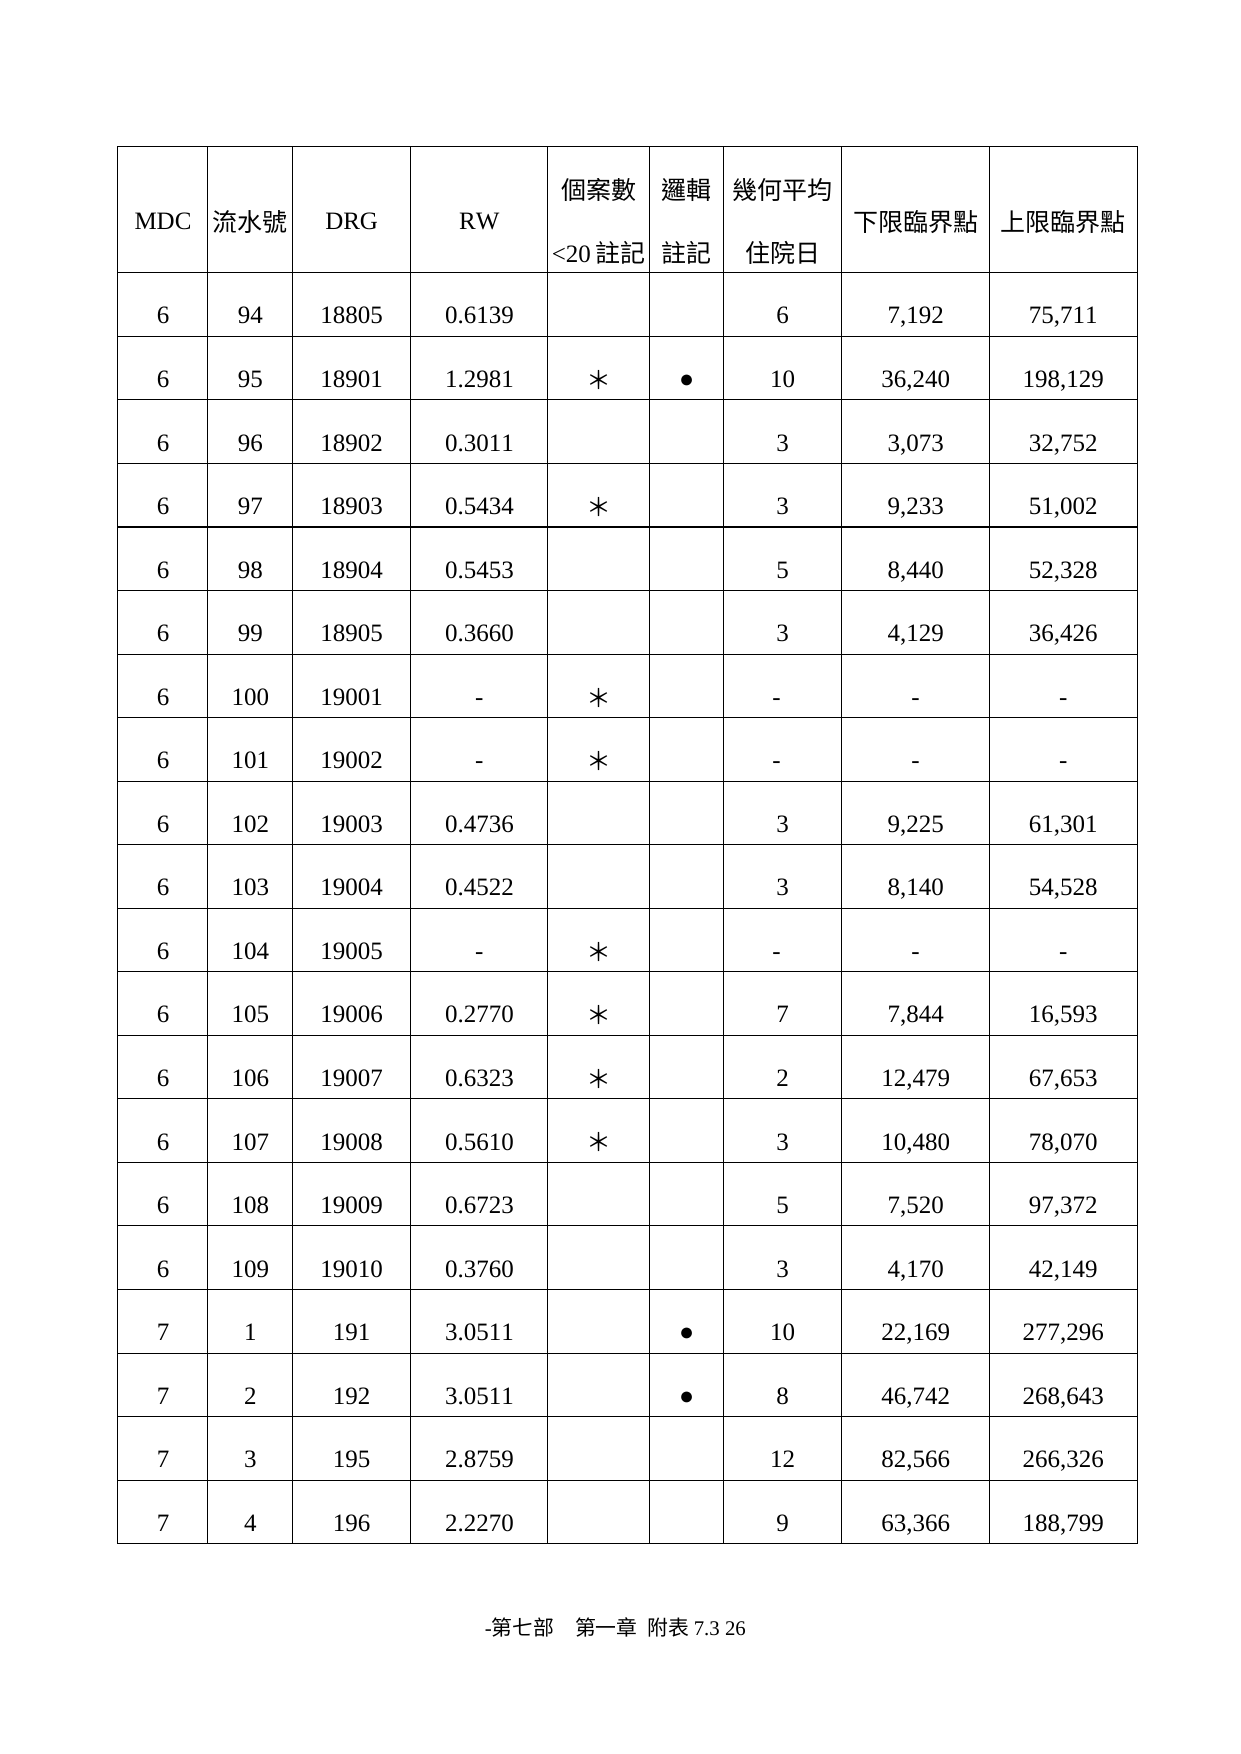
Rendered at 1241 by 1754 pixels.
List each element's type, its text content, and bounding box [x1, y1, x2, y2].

table_cell 97 [208, 464, 292, 526]
table_cell 0.3760 [411, 1226, 547, 1289]
table_cell 95 [208, 337, 292, 399]
table_cell 2 [208, 1354, 292, 1416]
table_cell 6 [118, 782, 207, 844]
table_cell 0.6323 [411, 1036, 547, 1098]
table_cell 18905 [293, 591, 410, 653]
table_header 幾何平均 住院日 [724, 147, 841, 272]
table_cell 18901 [293, 337, 410, 399]
table_cell ＊ [548, 337, 649, 399]
table_cell 6 [724, 273, 841, 336]
table_header MDC [118, 147, 207, 272]
table_header RW [411, 147, 547, 272]
table_cell 0.4522 [411, 845, 547, 908]
table_cell 277,296 [990, 1290, 1137, 1352]
table_cell 108 [208, 1163, 292, 1225]
table_cell 6 [118, 1163, 207, 1225]
table_cell 3 [724, 464, 841, 526]
table_cell 6 [118, 655, 207, 717]
table_cell 6 [118, 972, 207, 1035]
table_cell 188,799 [990, 1481, 1137, 1543]
table_cell ＊ [548, 655, 649, 717]
table_cell 4,129 [842, 591, 989, 653]
table_cell ● [650, 1290, 723, 1352]
table_cell 268,643 [990, 1354, 1137, 1416]
table_cell [650, 655, 723, 717]
table_cell 196 [293, 1481, 410, 1543]
table_cell 10 [724, 1290, 841, 1352]
table_cell [548, 782, 649, 844]
table_cell 19009 [293, 1163, 410, 1225]
table_cell 3 [208, 1417, 292, 1479]
table_cell 18903 [293, 464, 410, 526]
table_cell ● [650, 1354, 723, 1416]
table_cell 99 [208, 591, 292, 653]
table_cell 0.5610 [411, 1099, 547, 1162]
table_cell 6 [118, 909, 207, 971]
table_cell 0.6723 [411, 1163, 547, 1225]
table_cell 96 [208, 400, 292, 463]
table_cell 18805 [293, 273, 410, 336]
table_cell 106 [208, 1036, 292, 1098]
table_cell - [411, 655, 547, 717]
table_cell 18904 [293, 528, 410, 590]
table_cell 6 [118, 273, 207, 336]
table_cell ● [650, 337, 723, 399]
table_cell 36,240 [842, 337, 989, 399]
table_cell 12 [724, 1417, 841, 1479]
table_header DRG [293, 147, 410, 272]
table_cell 107 [208, 1099, 292, 1162]
table_cell [548, 1163, 649, 1225]
table_cell 98 [208, 528, 292, 590]
table_cell 10,480 [842, 1099, 989, 1162]
table_cell 2.8759 [411, 1417, 547, 1479]
table_cell 3 [724, 1099, 841, 1162]
table_cell - [411, 909, 547, 971]
table_cell ＊ [548, 718, 649, 781]
table_cell 7 [118, 1354, 207, 1416]
table_cell 1 [208, 1290, 292, 1352]
table_cell 6 [118, 1036, 207, 1098]
table_cell [650, 400, 723, 463]
table_cell 19005 [293, 909, 410, 971]
table_cell 6 [118, 718, 207, 781]
table_cell 101 [208, 718, 292, 781]
table_cell 63,366 [842, 1481, 989, 1543]
table_cell ＊ [548, 972, 649, 1035]
table_cell [650, 845, 723, 908]
table_cell [650, 1036, 723, 1098]
table_cell 19004 [293, 845, 410, 908]
table_cell 195 [293, 1417, 410, 1479]
table_cell 192 [293, 1354, 410, 1416]
table_cell 0.6139 [411, 273, 547, 336]
table_cell 4 [208, 1481, 292, 1543]
table_cell 6 [118, 400, 207, 463]
table_cell [548, 1290, 649, 1352]
table_cell [548, 1226, 649, 1289]
table_cell [650, 591, 723, 653]
table_cell 103 [208, 845, 292, 908]
table_cell 19010 [293, 1226, 410, 1289]
table_cell [650, 782, 723, 844]
table_cell 54,528 [990, 845, 1137, 908]
table_cell 19003 [293, 782, 410, 844]
table_cell 6 [118, 591, 207, 653]
table_cell - [724, 718, 841, 781]
table_cell 32,752 [990, 400, 1137, 463]
table_cell [650, 1417, 723, 1479]
table_cell [548, 1354, 649, 1416]
table_cell 97,372 [990, 1163, 1137, 1225]
table_cell 3 [724, 782, 841, 844]
table_cell 6 [118, 1226, 207, 1289]
table_cell 61,301 [990, 782, 1137, 844]
table_cell 9 [724, 1481, 841, 1543]
table_cell 78,070 [990, 1099, 1137, 1162]
table_cell - [842, 909, 989, 971]
table_cell - [842, 655, 989, 717]
table_cell 3 [724, 591, 841, 653]
table_cell 1.2981 [411, 337, 547, 399]
table_cell [650, 909, 723, 971]
table_cell 7,520 [842, 1163, 989, 1225]
table_cell 9,233 [842, 464, 989, 526]
table_cell 36,426 [990, 591, 1137, 653]
table_cell [650, 718, 723, 781]
table_cell 19002 [293, 718, 410, 781]
table_cell 16,593 [990, 972, 1137, 1035]
table_cell 6 [118, 337, 207, 399]
table_cell 198,129 [990, 337, 1137, 399]
table_cell [650, 528, 723, 590]
table_cell 0.3660 [411, 591, 547, 653]
table_cell 8,440 [842, 528, 989, 590]
table_cell 7 [118, 1481, 207, 1543]
table_cell 100 [208, 655, 292, 717]
table_cell 3.0511 [411, 1290, 547, 1352]
table_cell 7 [724, 972, 841, 1035]
table_cell 6 [118, 1099, 207, 1162]
table_cell 10 [724, 337, 841, 399]
table_cell 4,170 [842, 1226, 989, 1289]
table_cell [650, 1226, 723, 1289]
table_cell ＊ [548, 909, 649, 971]
table_cell 5 [724, 528, 841, 590]
table_cell 9,225 [842, 782, 989, 844]
table_cell 6 [118, 464, 207, 526]
table_cell - [842, 718, 989, 781]
table_cell 0.2770 [411, 972, 547, 1035]
table_cell [650, 273, 723, 336]
table_cell 22,169 [842, 1290, 989, 1352]
table_cell [548, 845, 649, 908]
table_cell 52,328 [990, 528, 1137, 590]
table_cell ＊ [548, 1036, 649, 1098]
table_header 下限臨界點 [842, 147, 989, 272]
table_cell [548, 528, 649, 590]
table_cell - [990, 655, 1137, 717]
table_cell 3 [724, 400, 841, 463]
table_cell 67,653 [990, 1036, 1137, 1098]
table_cell ＊ [548, 1099, 649, 1162]
table_cell 12,479 [842, 1036, 989, 1098]
table_cell - [724, 655, 841, 717]
table_cell 94 [208, 273, 292, 336]
table_cell 104 [208, 909, 292, 971]
table_cell 82,566 [842, 1417, 989, 1479]
table_cell 3.0511 [411, 1354, 547, 1416]
table_cell 105 [208, 972, 292, 1035]
table_cell 109 [208, 1226, 292, 1289]
table_cell [650, 464, 723, 526]
table_cell [650, 1163, 723, 1225]
table_cell - [990, 718, 1137, 781]
table_cell [650, 972, 723, 1035]
table_header 邏輯 註記 [650, 147, 723, 272]
table_cell [548, 400, 649, 463]
table_cell 0.3011 [411, 400, 547, 463]
table_cell 51,002 [990, 464, 1137, 526]
table_cell - [724, 909, 841, 971]
table_cell 6 [118, 845, 207, 908]
table_cell ＊ [548, 464, 649, 526]
table_cell 75,711 [990, 273, 1137, 336]
table_cell [548, 1417, 649, 1479]
table_cell 3,073 [842, 400, 989, 463]
table_cell 191 [293, 1290, 410, 1352]
table_cell 5 [724, 1163, 841, 1225]
table_cell 2.2270 [411, 1481, 547, 1543]
table_cell 102 [208, 782, 292, 844]
table_cell [548, 591, 649, 653]
table_cell 3 [724, 845, 841, 908]
table_cell 6 [118, 528, 207, 590]
table_cell [650, 1099, 723, 1162]
table_cell 3 [724, 1226, 841, 1289]
table_cell 19007 [293, 1036, 410, 1098]
table_cell 7,844 [842, 972, 989, 1035]
table_cell - [411, 718, 547, 781]
table_cell 0.4736 [411, 782, 547, 844]
table_cell 19006 [293, 972, 410, 1035]
table_cell 7,192 [842, 273, 989, 336]
table_cell 266,326 [990, 1417, 1137, 1479]
table_header 流水號 [208, 147, 292, 272]
table_header 個案數<20註記 [548, 147, 649, 272]
table_cell 0.5434 [411, 464, 547, 526]
table_cell [650, 1481, 723, 1543]
table_cell 7 [118, 1290, 207, 1352]
table_header 上限臨界點 [990, 147, 1137, 272]
table_cell 18902 [293, 400, 410, 463]
table_cell 7 [118, 1417, 207, 1479]
table_cell 19001 [293, 655, 410, 717]
table_cell 46,742 [842, 1354, 989, 1416]
table_cell 8 [724, 1354, 841, 1416]
table_cell - [990, 909, 1137, 971]
table_cell 8,140 [842, 845, 989, 908]
table_cell 42,149 [990, 1226, 1137, 1289]
table_cell 19008 [293, 1099, 410, 1162]
table_cell [548, 273, 649, 336]
table_cell [548, 1481, 649, 1543]
table_cell 2 [724, 1036, 841, 1098]
table_cell 0.5453 [411, 528, 547, 590]
